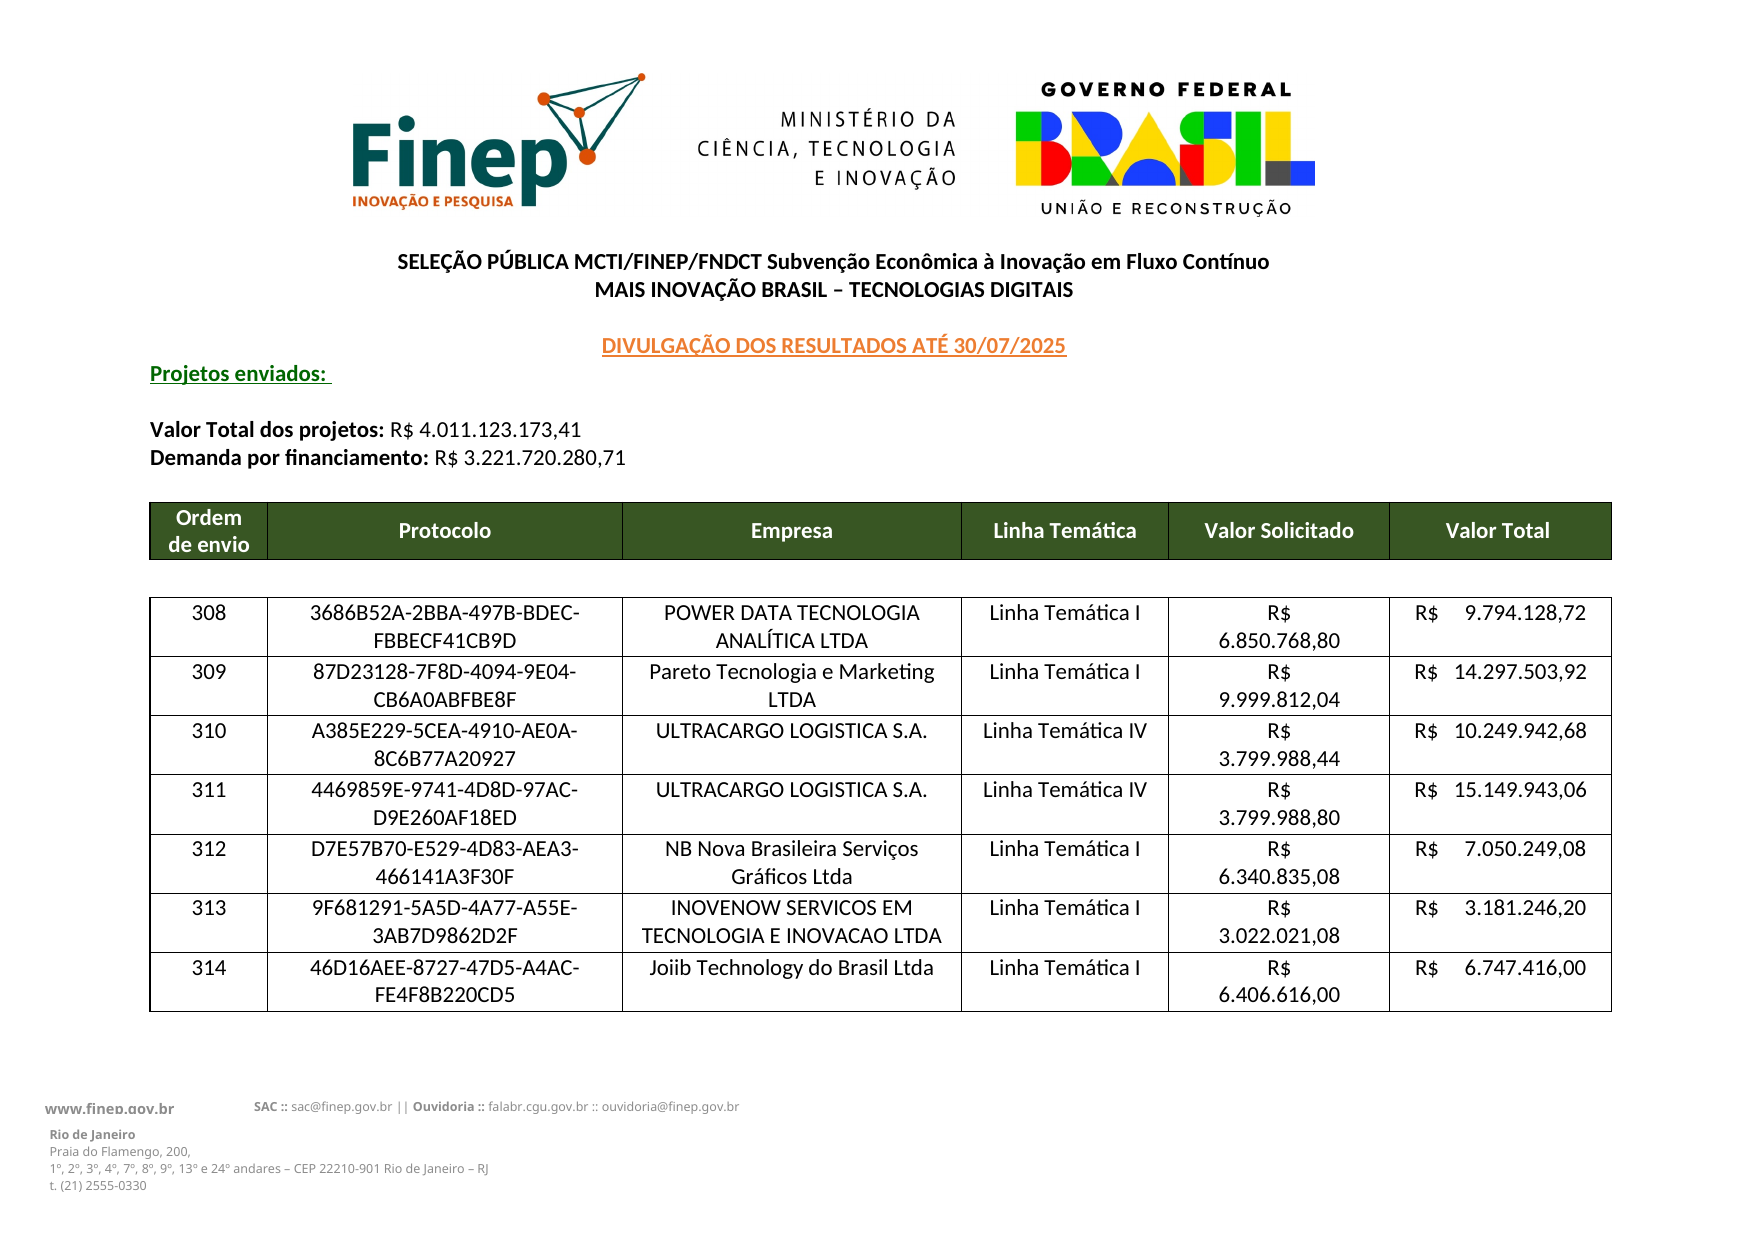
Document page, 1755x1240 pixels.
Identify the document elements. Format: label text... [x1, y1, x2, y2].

table_cell INOVENOW SERVICOS EM TECNOLOGIA E INOVACAO LTDA [623, 894, 961, 952]
table_cell R$ 3.799.988,44 [1169, 716, 1389, 774]
table_cell R$ 6.747.416,00 [1390, 953, 1611, 1011]
table_cell D7E57B70-E529-4D83-AEA3-466141A3F30F [268, 835, 622, 892]
table_cell 310 [151, 716, 267, 774]
table_cell R$ 6.340.835,08 [1169, 835, 1389, 892]
table_cell 309 [151, 657, 267, 715]
table_cell R$ 10.249.942,68 [1390, 716, 1611, 774]
table_cell R$ 6.406.616,00 [1169, 953, 1389, 1011]
table_cell NB Nova Brasileira Serviços Gráficos Ltda [623, 835, 961, 892]
table_cell ULTRACARGO LOGISTICA S.A. [623, 716, 961, 774]
table_cell R$ 3.181.246,20 [1390, 894, 1611, 952]
table_cell POWER DATA TECNOLOGIA ANALÍTICA LTDA [623, 598, 961, 656]
table_cell 9F681291-5A5D-4A77-A55E-3AB7D9862D2F [268, 894, 622, 952]
table_cell 313 [151, 894, 267, 952]
table_cell 311 [151, 775, 267, 833]
table_cell Linha Temática I [962, 835, 1168, 892]
table_cell R$ 6.850.768,80 [1169, 598, 1389, 656]
table_cell Joiib Technology do Brasil Ltda [623, 953, 961, 1011]
table_cell A385E229-5CEA-4910-AE0A-8C6B77A20927 [268, 716, 622, 774]
table_cell Linha Temática IV [962, 775, 1168, 833]
table_cell R$ 3.799.988,80 [1169, 775, 1389, 833]
table_cell 312 [151, 835, 267, 892]
table_cell Linha Temática I [962, 598, 1168, 656]
table_cell R$ 15.149.943,06 [1390, 775, 1611, 833]
table_cell R$ 9.794.128,72 [1390, 598, 1611, 656]
table_cell Linha Temática IV [962, 716, 1168, 774]
table_cell Linha Temática I [962, 953, 1168, 1011]
table_cell Linha Temática I [962, 894, 1168, 952]
table_cell R$ 3.022.021,08 [1169, 894, 1389, 952]
table_cell ULTRACARGO LOGISTICA S.A. [623, 775, 961, 833]
table_cell 308 [151, 598, 267, 656]
table_cell R$ 7.050.249,08 [1390, 835, 1611, 892]
table_cell 87D23128-7F8D-4094-9E04-CB6A0ABFBE8F [268, 657, 622, 715]
table_cell 46D16AEE-8727-47D5-A4AC-FE4F8B220CD5 [268, 953, 622, 1011]
table_cell Pareto Tecnologia e Marketing LTDA [623, 657, 961, 715]
table_cell 314 [151, 953, 267, 1011]
table_cell Linha Temática I [962, 657, 1168, 715]
table_cell R$ 9.999.812,04 [1169, 657, 1389, 715]
table_cell 4469859E-9741-4D8D-97AC-D9E260AF18ED [268, 775, 622, 833]
table_cell 3686B52A-2BBA-497B-BDEC-FBBECF41CB9D [268, 598, 622, 656]
table_cell R$ 14.297.503,92 [1390, 657, 1611, 715]
